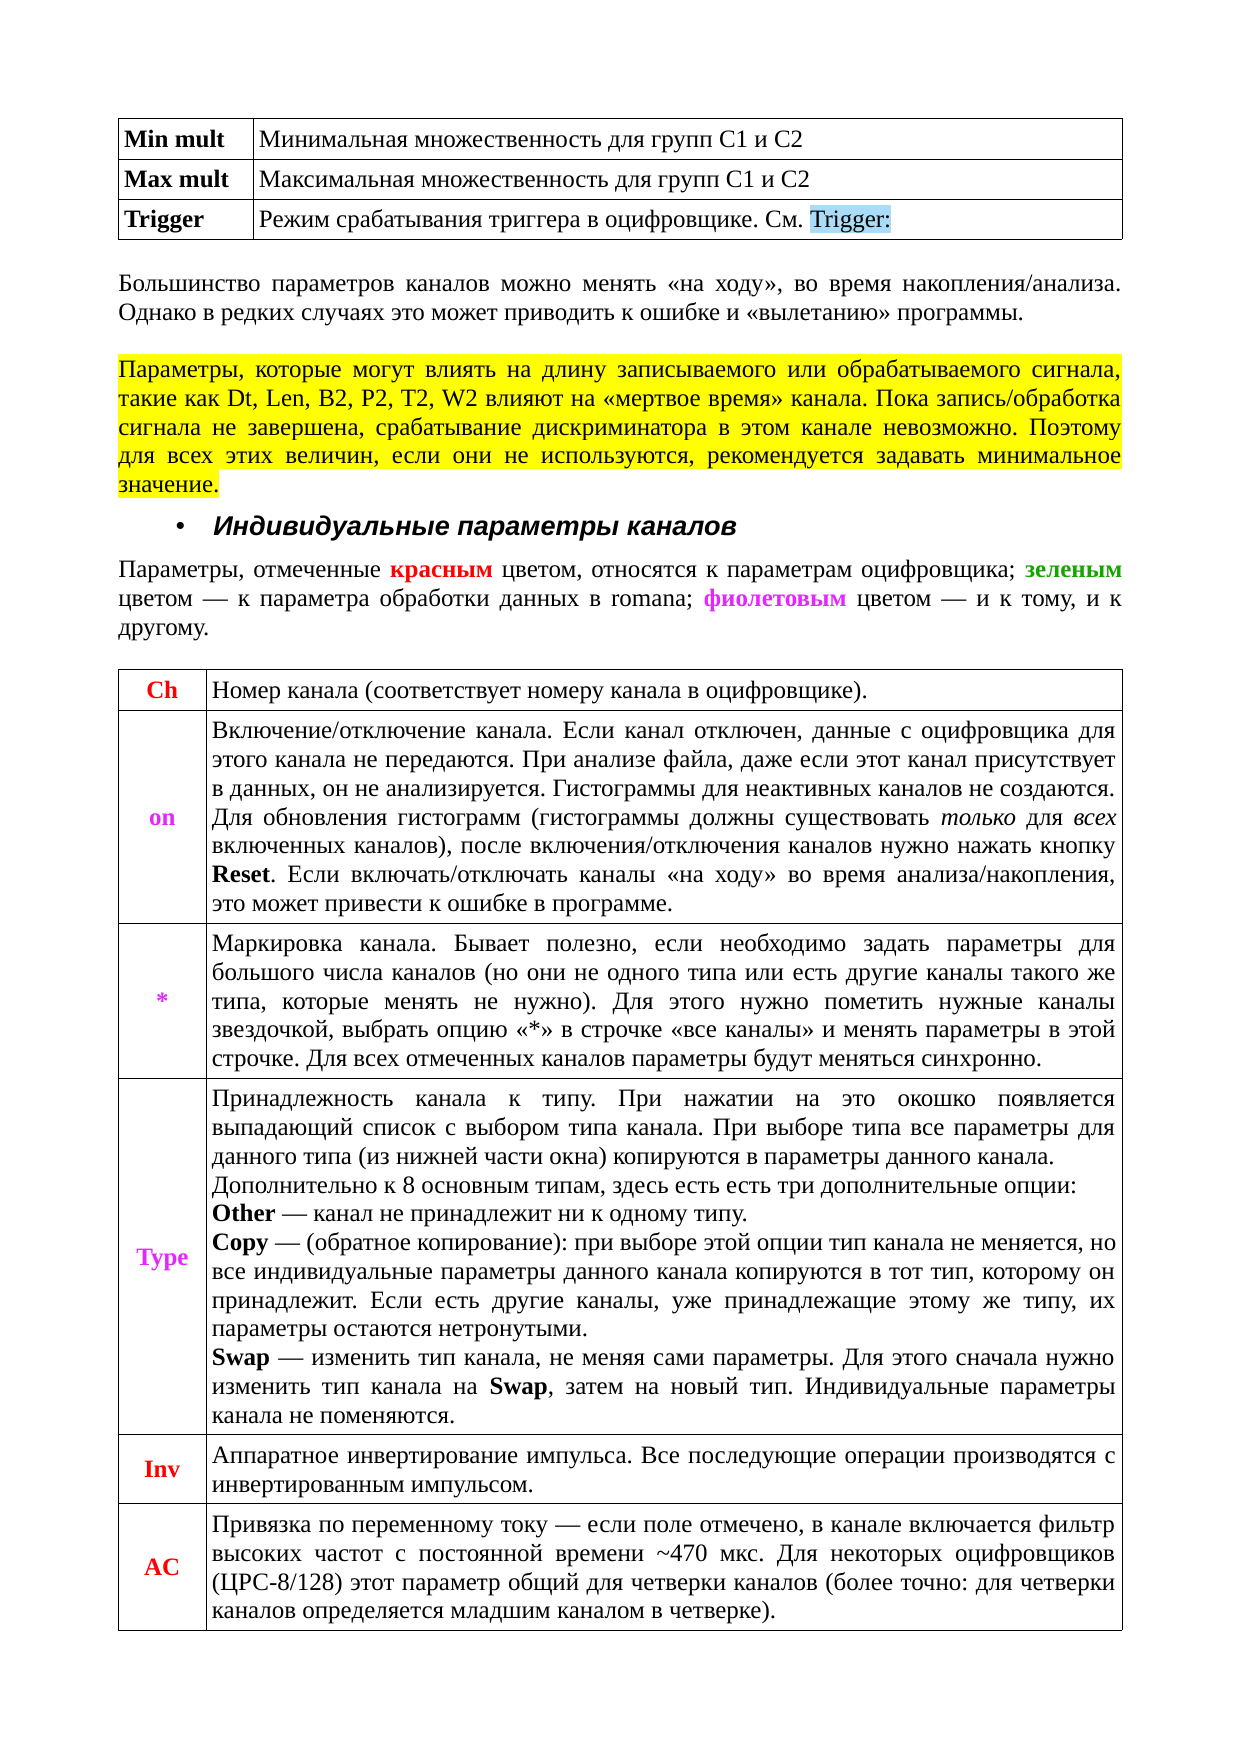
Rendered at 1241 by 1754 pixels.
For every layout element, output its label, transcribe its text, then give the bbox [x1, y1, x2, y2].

table_cell Inv [119, 1435, 206, 1503]
table_header Ch [119, 670, 206, 709]
table_cell Включение/отключение канала. Если канал отключен, данные с оцифровщика для этого канала не передаются. При анализе файла, даже если этот канал присутствует в данных, он не анализируется. Гистограммы для неактивных каналов не создаются. Для обновления гистограмм (гистограммы должны существовать только для всех включенных каналов), после включения/отключения каналов нужно нажать кнопку Reset. Если включать/отключать каналы «на ходу» во время анализа/накопления, это может привести к ошибке в программе. [207, 711, 1122, 922]
subtitle Индивидуальные параметры каналов [176, 510, 1122, 542]
table_cell Режим срабатывания триггера в оцифровщике. См. Trigger: [254, 200, 1122, 239]
table_cell * [119, 924, 206, 1078]
table_cell Максимальная множественность для групп С1 и С2 [254, 160, 1122, 199]
table_cell Max mult [119, 160, 253, 199]
table_cell Trigger [119, 200, 253, 239]
table_cell Минимальная множественность для групп С1 и С2 [254, 119, 1122, 158]
table_cell on [119, 711, 206, 922]
table_cell AC [119, 1504, 206, 1630]
text Большинство параметров каналов можно менять «на ходу», во время накопления/анализа. Однако в редких случаях это может приводить к ошибке и «вылетанию» программы. [118, 268, 1122, 325]
table_cell Привязка по переменному току — если поле отмечено, в канале включается фильтр высоких частот с постоянной времени ~470 мкс. Для некоторых оцифровщиков (ЦРС-8/128) этот параметр общий для четверки каналов (более точно: для четверки каналов определяется младшим каналом в четверке). [207, 1504, 1122, 1630]
table_cell Min mult [119, 119, 253, 158]
table_header Номер канала (соответствует номеру канала в оцифровщике). [207, 670, 1122, 709]
text Параметры, которые могут влиять на длину записываемого или обрабатываемого сигнала, такие как Dt, Len, B2, P2, T2, W2 влияют на «мертвое время» канала. Пока запись/обработка сигнала не завершена, срабатывание дискриминатора в этом канале невозможно. Поэтому для всех этих величин, если они не используются, рекомендуется задавать минимальное значение. [118, 354, 1122, 498]
table_cell Принадлежность канала к типу. При нажатии на это окошко появляется выпадающий список с выбором типа канала. При выборе типа все параметры для данного типа (из нижней части окна) копируются в параметры данного канала. Дополнительно к 8 основным типам, здесь есть есть три дополнительные опции: Other — канал не принадлежит ни к одному типу. Copy — (обратное копирование): при выборе этой опции тип канала не меняется, но все индивидуальные параметры данного канала копируются в тот тип, которому он принадлежит. Если есть другие каналы, уже принадлежащие этому же типу, их параметры остаются нетронутыми. Swap — изменить тип канала, не меняя сами параметры. Для этого сначала нужно изменить тип канала на Swap, затем на новый тип. Индивидуальные параметры канала не поменяются. [207, 1079, 1122, 1434]
table_cell Маркировка канала. Бывает полезно, если необходимо задать параметры для большого числа каналов (но они не одного типа или есть другие каналы такого же типа, которые менять не нужно). Для этого нужно пометить нужные каналы звездочкой, выбрать опцию «*» в строчке «все каналы» и менять параметры в этой строчке. Для всех отмеченных каналов параметры будут меняться синхронно. [207, 924, 1122, 1078]
text Параметры, отмеченные красным цветом, относятся к параметрам оцифровщика; зеленым цветом — к параметра обработки данных в romana; фиолетовым цветом — и к тому, и к другому. [118, 554, 1122, 641]
table_cell Type [119, 1079, 206, 1434]
table_cell Аппаратное инвертирование импульса. Все последующие операции производятся с инвертированным импульсом. [207, 1435, 1122, 1503]
